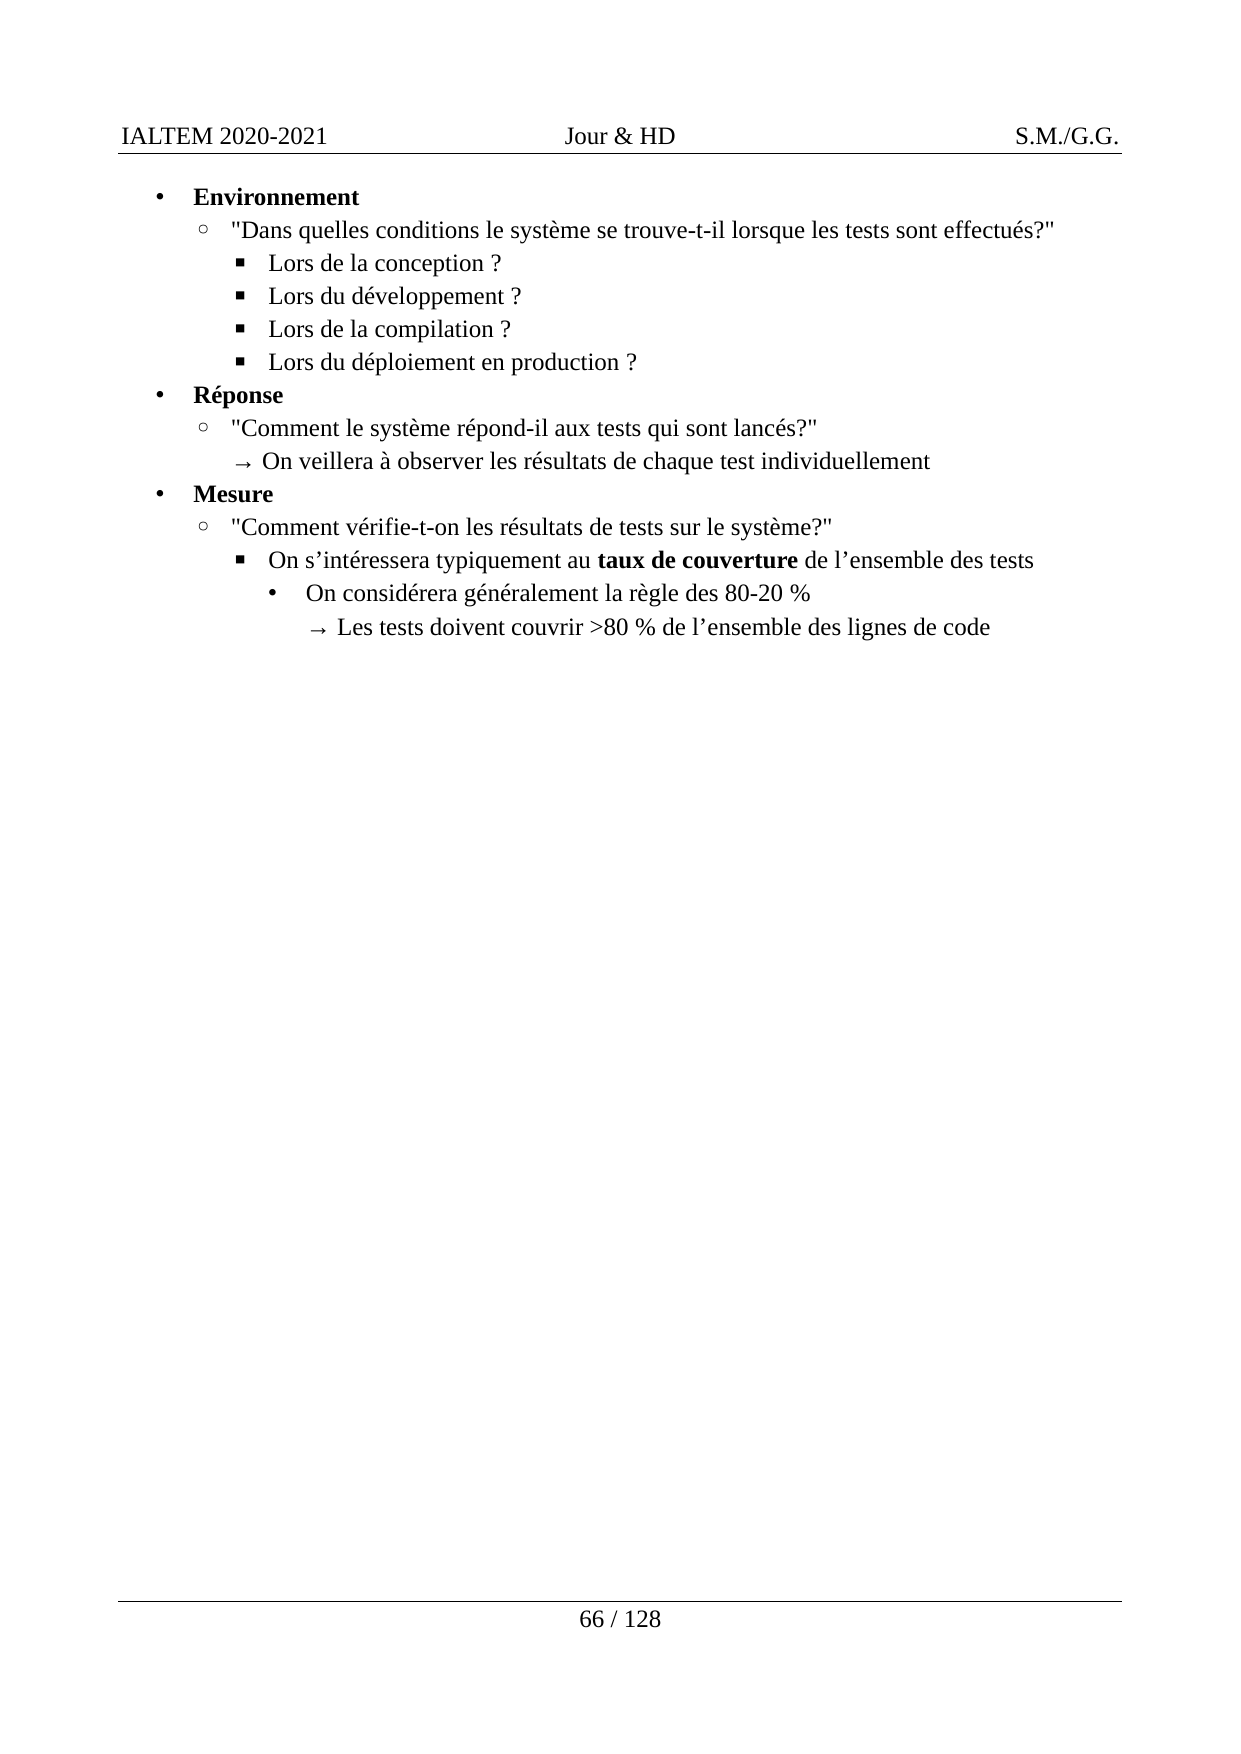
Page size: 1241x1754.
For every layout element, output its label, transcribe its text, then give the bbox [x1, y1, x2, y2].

list Réponse [156, 380, 1122, 409]
list Lors de la compilation ? [231, 314, 1122, 343]
list Environnement [156, 182, 1122, 211]
list → On veillera à observer les résultats de chaque test individuellement [193, 446, 1122, 475]
list Mesure [156, 479, 1122, 508]
list "Comment le système répond-il aux tests qui sont lancés?" [193, 413, 1122, 442]
list "Comment vérifie-t-on les résultats de tests sur le système?" [193, 512, 1122, 541]
list On considérera généralement la règle des 80-20 % → Les tests doivent couvrir >80 % de l’ensemble des lignes de code [268, 578, 1122, 640]
list Lors de la conception ? [231, 248, 1122, 277]
list Lors du développement ? [231, 281, 1122, 310]
list On s’intéressera typiquement au taux de couverture de l’ensemble des tests [231, 546, 1122, 574]
list "Dans quelles conditions le système se trouve-t-il lorsque les tests sont effectués?" [193, 215, 1122, 244]
list Lors du déploiement en production ? [231, 347, 1122, 376]
